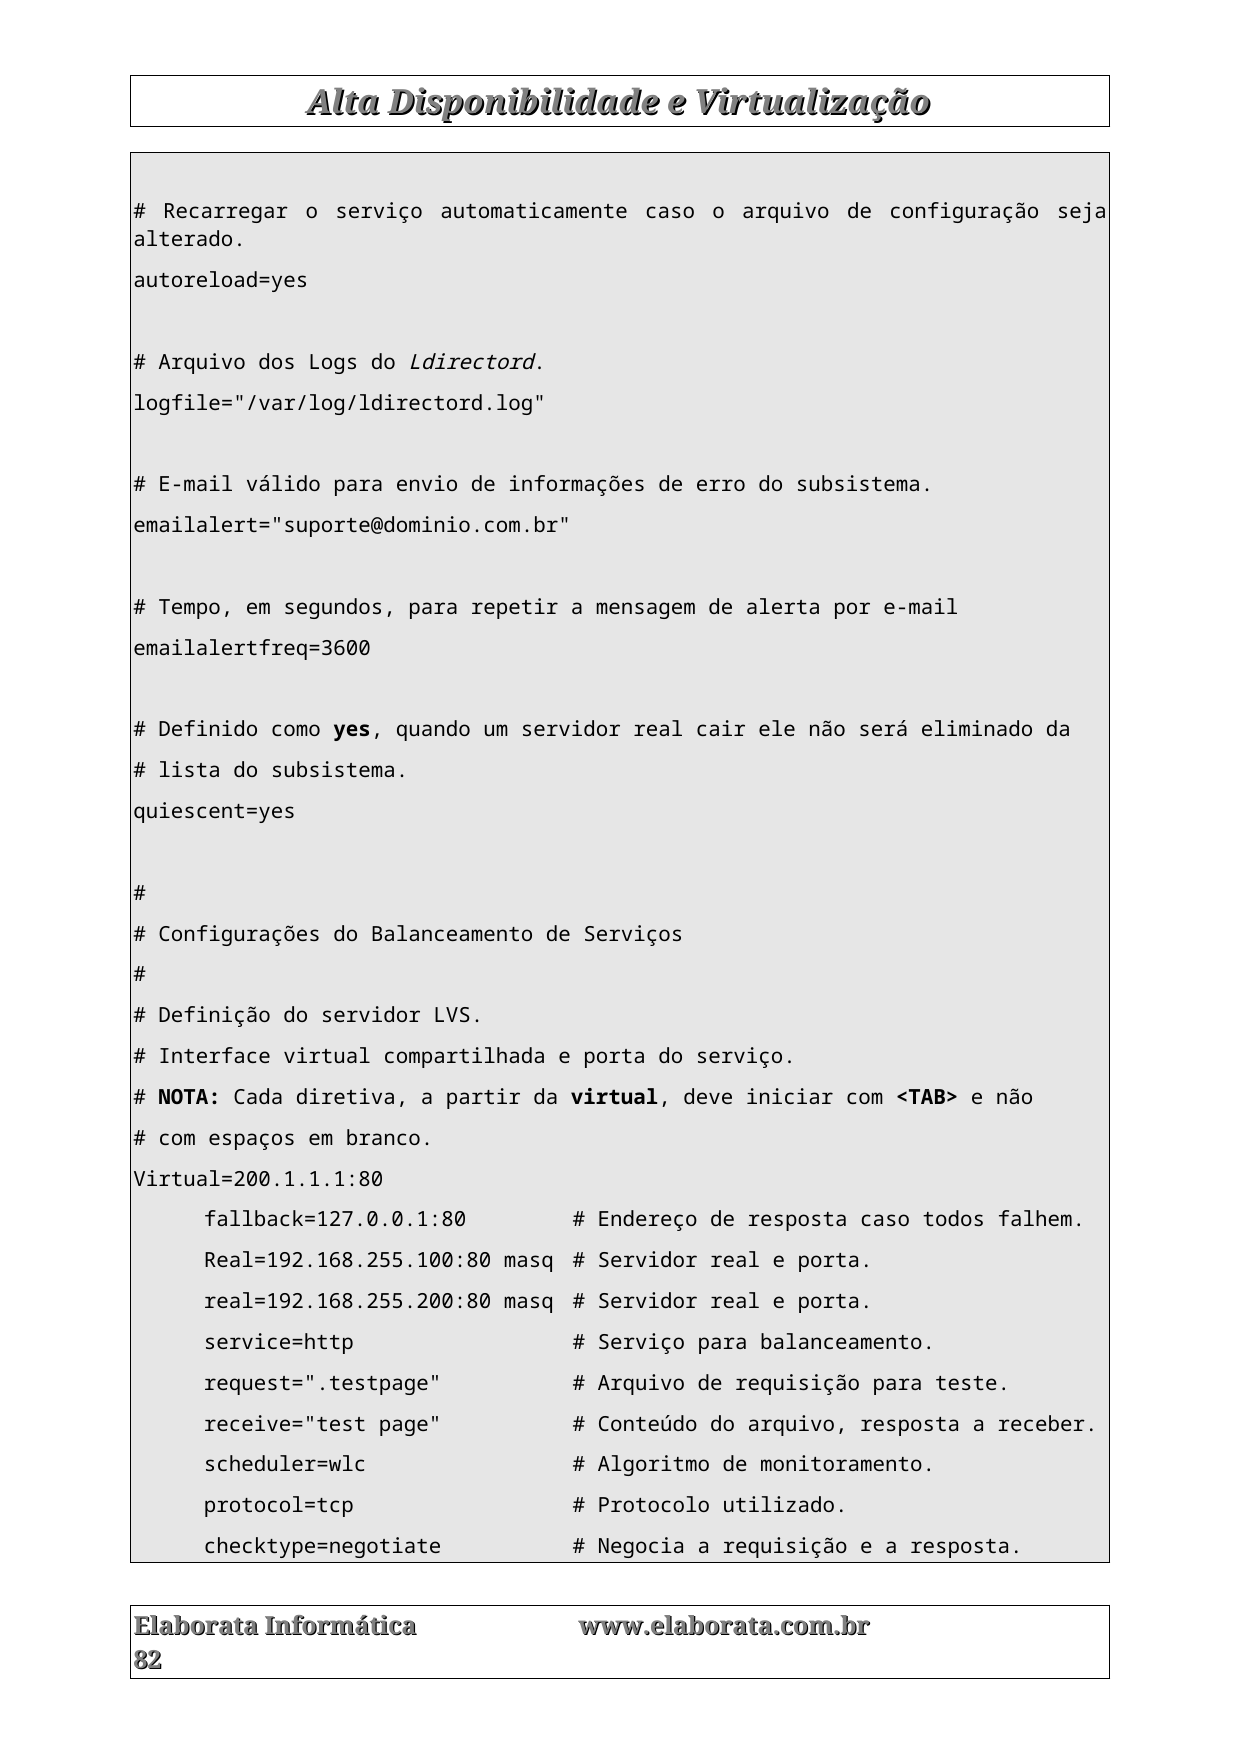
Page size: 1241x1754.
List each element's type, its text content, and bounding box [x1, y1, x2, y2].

text # Definição do servidor LVS. [131, 997, 1109, 1029]
text # [131, 875, 1109, 906]
text scheduler=wlc # Algoritmo de monitoramento. [131, 1446, 1109, 1478]
text # NOTA: Cada diretiva, a partir da virtual, deve iniciar com <TAB> e não [131, 1079, 1109, 1110]
text Real=192.168.255.100:80 masq # Servidor real e porta. [131, 1242, 1109, 1274]
text request=".testpage" # Arquivo de requisição para teste. [131, 1365, 1109, 1396]
text real=192.168.255.200:80 masq # Servidor real e porta. [131, 1283, 1109, 1314]
text # Configurações do Balanceamento de Serviços [131, 916, 1109, 947]
text emailalertfreq=3600 [131, 630, 1109, 661]
text Virtual=200.1.1.1:80 [131, 1161, 1109, 1192]
text # Arquivo dos Logs do Ldirectord. [131, 344, 1109, 375]
text checktype=negotiate # Negocia a requisição e a resposta. [131, 1528, 1109, 1562]
text logfile="/var/log/ldirectord.log" [131, 385, 1109, 416]
text # Recarregar o serviço automaticamente caso o arquivo de configuração seja alterado. [131, 193, 1109, 253]
text # lista do subsistema. [131, 752, 1109, 784]
text autoreload=yes [131, 262, 1109, 294]
text # Tempo, em segundos, para repetir a mensagem de alerta por e-mail [131, 589, 1109, 620]
text protocol=tcp # Protocolo utilizado. [131, 1487, 1109, 1519]
text emailalert="suporte@dominio.com.br" [131, 507, 1109, 539]
text receive="test page" # Conteúdo do arquivo, resposta a receber. [131, 1406, 1109, 1437]
text # Definido como yes, quando um servidor real cair ele não será eliminado da [131, 711, 1109, 743]
text # [131, 956, 1109, 988]
text quiescent=yes [131, 793, 1109, 824]
text # Interface virtual compartilhada e porta do serviço. [131, 1038, 1109, 1069]
text fallback=127.0.0.1:80 # Endereço de resposta caso todos falhem. [131, 1201, 1109, 1233]
text # com espaços em branco. [131, 1120, 1109, 1151]
text service=http # Serviço para balanceamento. [131, 1324, 1109, 1355]
text # E-mail válido para envio de informações de erro do subsistema. [131, 466, 1109, 498]
